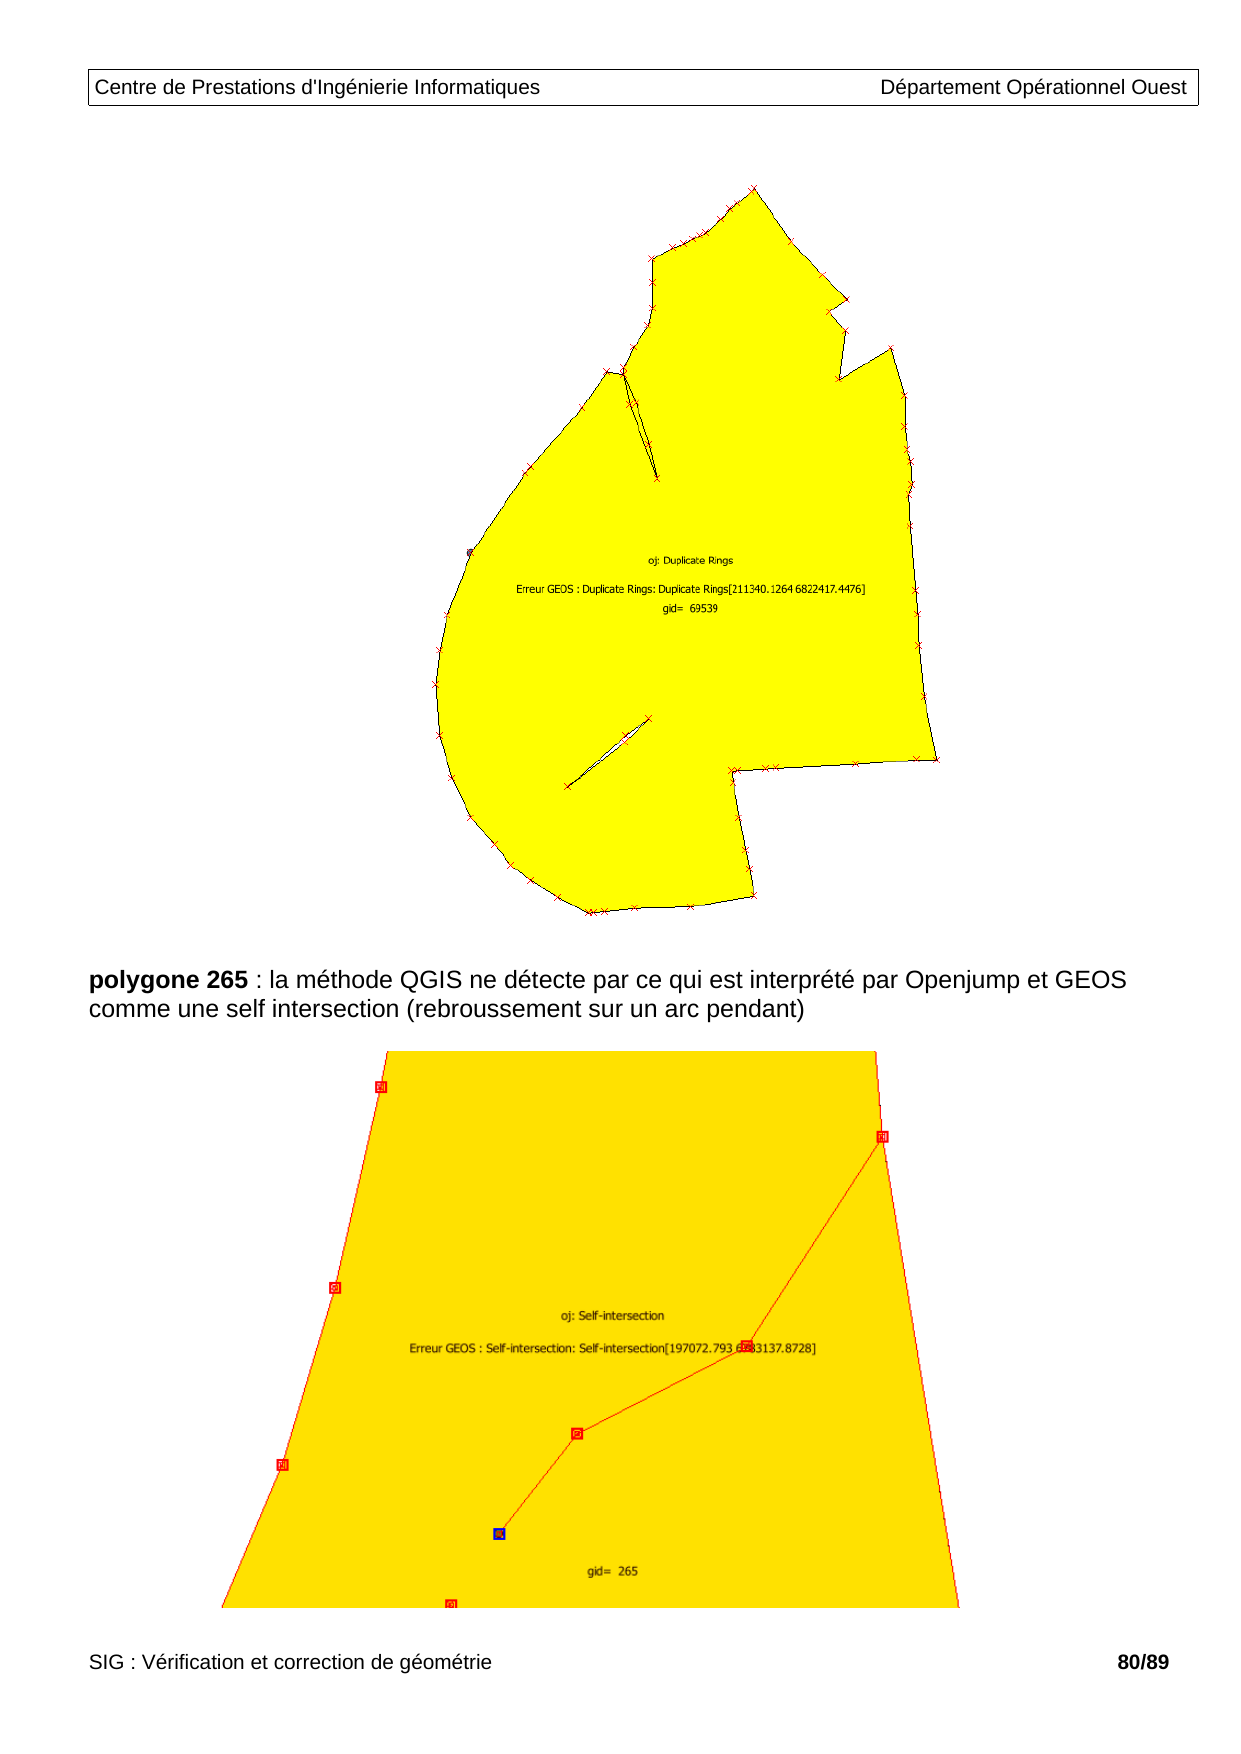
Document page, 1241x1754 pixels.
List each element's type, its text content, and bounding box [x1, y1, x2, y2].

picture [189, 1051, 1008, 1608]
text polygone 265 : la méthode QGIS ne détecte par ce qui est interprété par Openjump et GEOS comme une self intersection (rebroussement sur un arc pendant) [88, 965, 1169, 1022]
picture [217, 183, 1042, 924]
